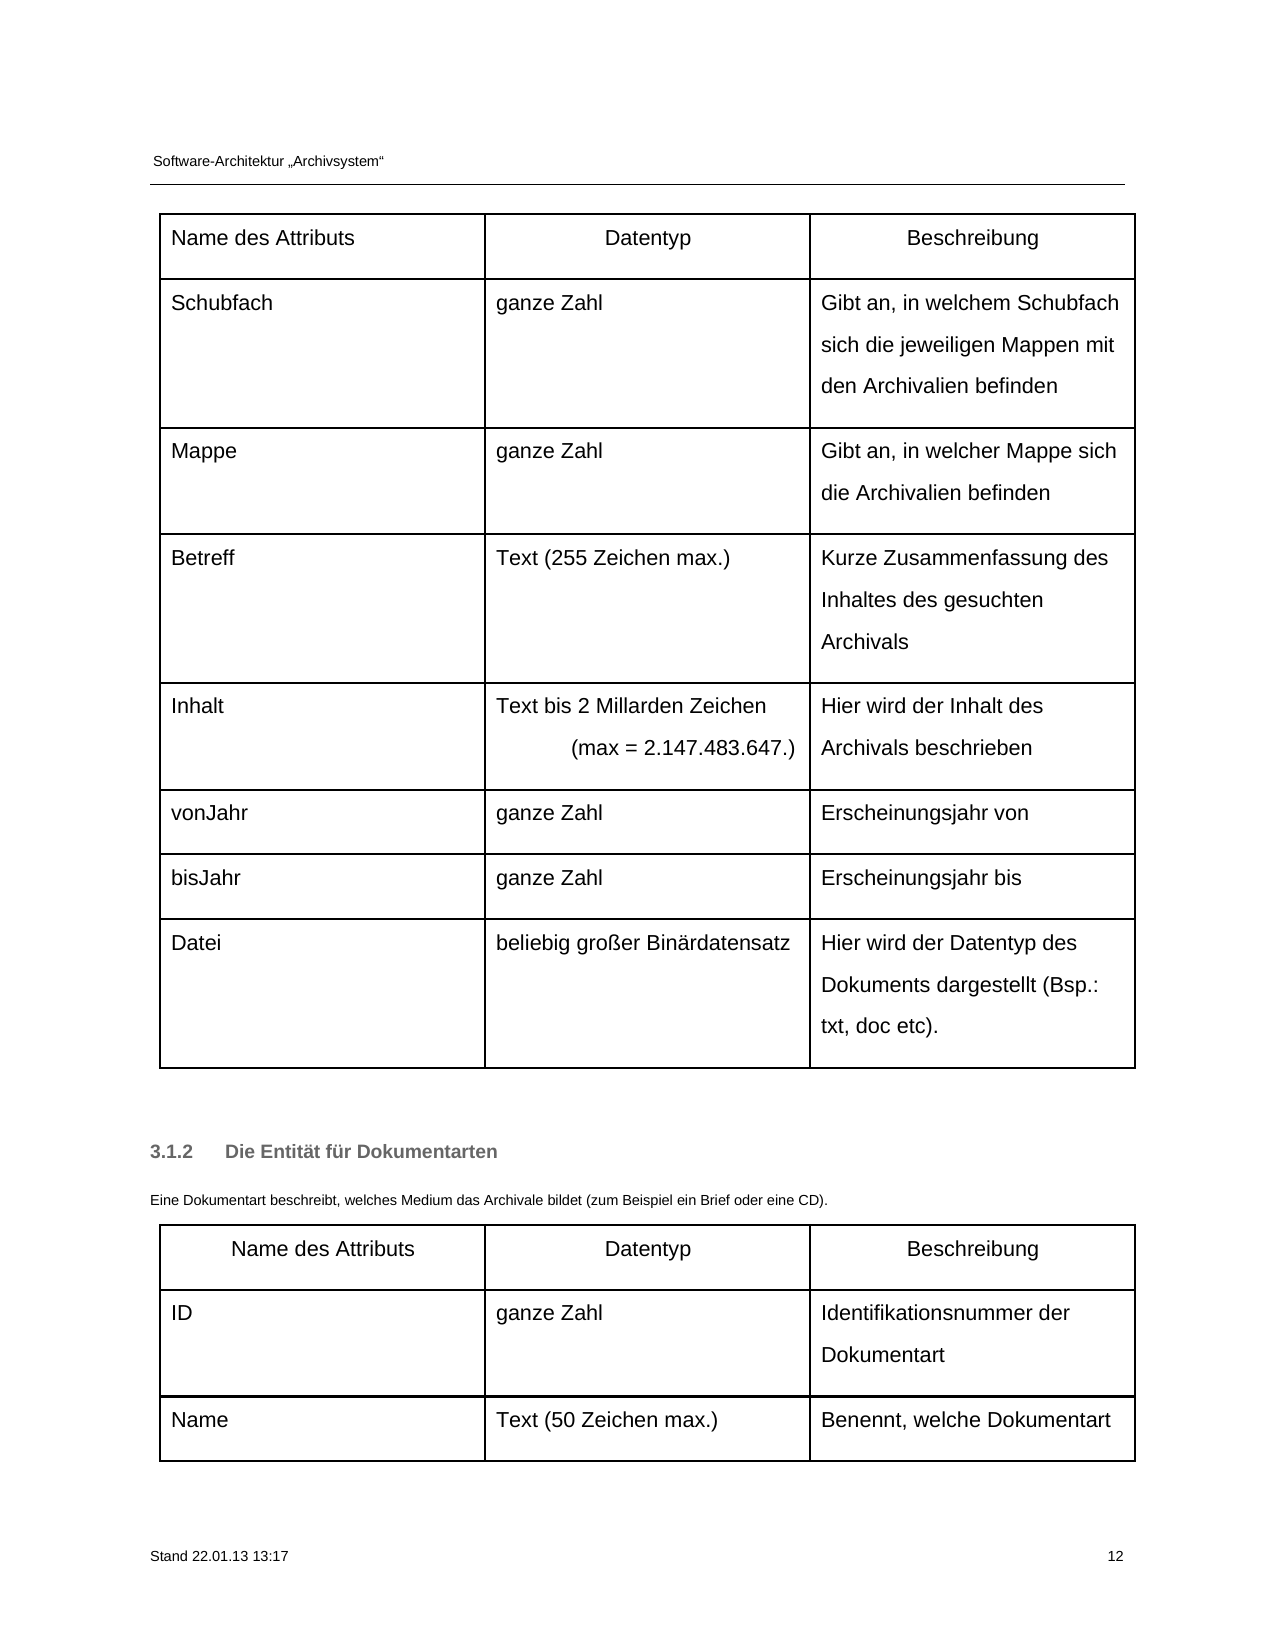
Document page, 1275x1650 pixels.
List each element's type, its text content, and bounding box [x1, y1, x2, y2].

table_header Name des Attributs [161, 1226, 484, 1289]
table_header Name des Attributs [161, 215, 484, 278]
table_cell Text (50 Zeichen max.) [486, 1398, 809, 1460]
table_cell Name [161, 1398, 484, 1460]
table_cell Gibt an, in welchem Schubfach sich die jeweiligen Mappen mit den Archivalien befinden [811, 280, 1134, 427]
table_cell beliebig großer Binärdatensatz [486, 920, 809, 1067]
table_cell Benennt, welche Dokumentart [811, 1398, 1134, 1460]
table_cell Erscheinungsjahr von [811, 791, 1134, 853]
table_cell ganze Zahl [486, 1291, 809, 1395]
table_cell ganze Zahl [486, 280, 809, 427]
table_cell Datei [161, 920, 484, 1067]
table_cell vonJahr [161, 791, 484, 853]
table_cell Inhalt [161, 684, 484, 788]
table_cell ganze Zahl [486, 429, 809, 533]
subtitle Die Entität für Dokumentarten [150, 1141, 1125, 1178]
table_cell Hier wird der Inhalt des Archivals beschrieben [811, 684, 1134, 788]
text Eine Dokumentart beschreibt, welches Medium das Archivale bildet (zum Beispiel ein Brief oder eine CD). [150, 1192, 1125, 1220]
table_cell Text bis 2 Millarden Zeichen (max = 2.147.483.647.) [486, 684, 809, 788]
table_cell ID [161, 1291, 484, 1395]
table_cell Schubfach [161, 280, 484, 427]
table_cell Erscheinungsjahr bis [811, 855, 1134, 918]
table_cell Hier wird der Datentyp des Dokuments dargestellt (Bsp.: txt, doc etc). [811, 920, 1134, 1067]
table_header Datentyp [486, 215, 809, 278]
table_cell Text (255 Zeichen max.) [486, 535, 809, 682]
table_header Beschreibung [811, 1226, 1134, 1289]
table_cell bisJahr [161, 855, 484, 918]
table_cell ganze Zahl [486, 791, 809, 853]
table_cell Mappe [161, 429, 484, 533]
table_cell Gibt an, in welcher Mappe sich die Archivalien befinden [811, 429, 1134, 533]
table_cell ganze Zahl [486, 855, 809, 918]
table_cell Kurze Zusammenfassung des Inhaltes des gesuchten Archivals [811, 535, 1134, 682]
table_cell Identifikationsnummer der Dokumentart [811, 1291, 1134, 1395]
table_header Beschreibung [811, 215, 1134, 278]
table_cell Betreff [161, 535, 484, 682]
table_header Datentyp [486, 1226, 809, 1289]
